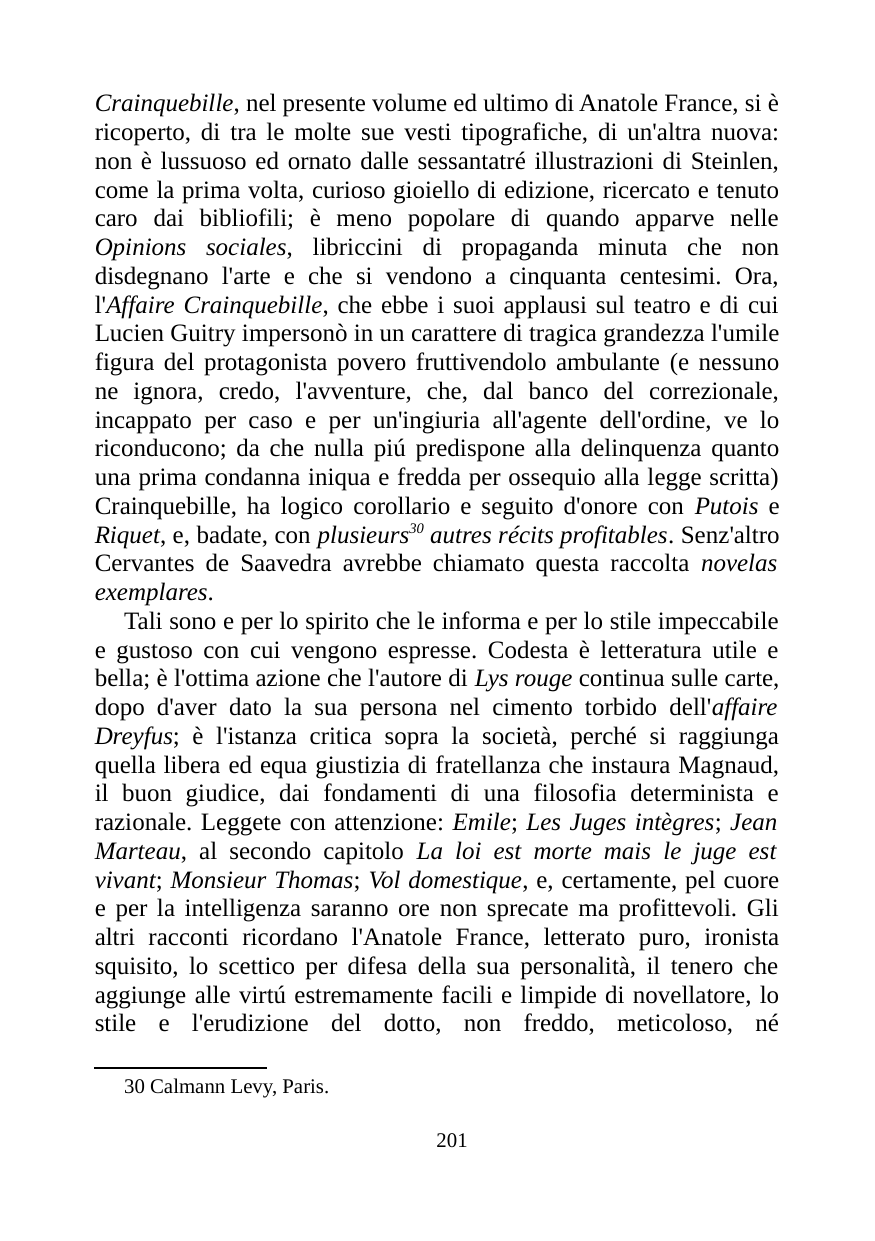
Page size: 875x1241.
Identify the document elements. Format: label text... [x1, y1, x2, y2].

text Tali sono e per lo spirito che le informa e per lo stile impeccabile e gustoso con cui vengono espresse. Codesta è letteratura utile e bella; è l'ottima azione che l'autore di Lys rouge continua sulle carte, dopo d'aver dato la sua persona nel cimento torbido dell'affaire Dreyfus; è l'istanza critica sopra la società, perché si raggiunga quella libera ed equa giustizia di fratellanza che instaura Magnaud, il buon giudice, dai fondamenti di una filosofia determinista e razionale. Leggete con attenzione: Emile; Les Juges intègres; Jean Marteau, al secondo capitolo La loi est morte mais le juge est vivant; Monsieur Thomas; Vol domestique, e, certamente, pel cuore e per la intelligenza saranno ore non sprecate ma profittevoli. Gli altri racconti ricordano l'Anatole France, letterato puro, ironista squisito, lo scettico per difesa della sua personalità, il tenero che aggiunge alle virtú estremamente facili e limpide di novellatore, lo stile e l'erudizione del dotto, non freddo, meticoloso, né [94, 606, 779, 1037]
text Calmann Levy, Paris. [94, 1074, 779, 1098]
text Crainquebille, nel presente volume ed ultimo di Anatole France, si è ricoperto, di tra le molte sue vesti tipografiche, di un'altra nuova: non è lussuoso ed ornato dalle sessantatré illustrazioni di Steinlen, come la prima volta, curioso gioiello di edizione, ricercato e tenuto caro dai bibliofili; è meno popolare di quando apparve nelle Opinions sociales, libriccini di propaganda minuta che non disdegnano l'arte e che si vendono a cinquanta centesimi. Ora, l'Affaire Crainquebille, che ebbe i suoi applausi sul teatro e di cui Lucien Guitry impersonò in un carattere di tragica grandezza l'umile figura del protagonista povero fruttivendolo ambulante (e nessuno ne ignora, credo, l'avventure, che, dal banco del correzionale, incappato per caso e per un'ingiuria all'agente dell'ordine, ve lo riconducono; da che nulla piú predispone alla delinquenza quanto una prima condanna iniqua e fredda per ossequio alla legge scritta) Crainquebille, ha logico corollario e seguito d'onore con Putois e Riquet, e, badate, con plusieurs autres récits profitables. Senz'altro Cervantes de Saavedra avrebbe chiamato questa raccolta novelas exemplares. [94, 88, 779, 606]
